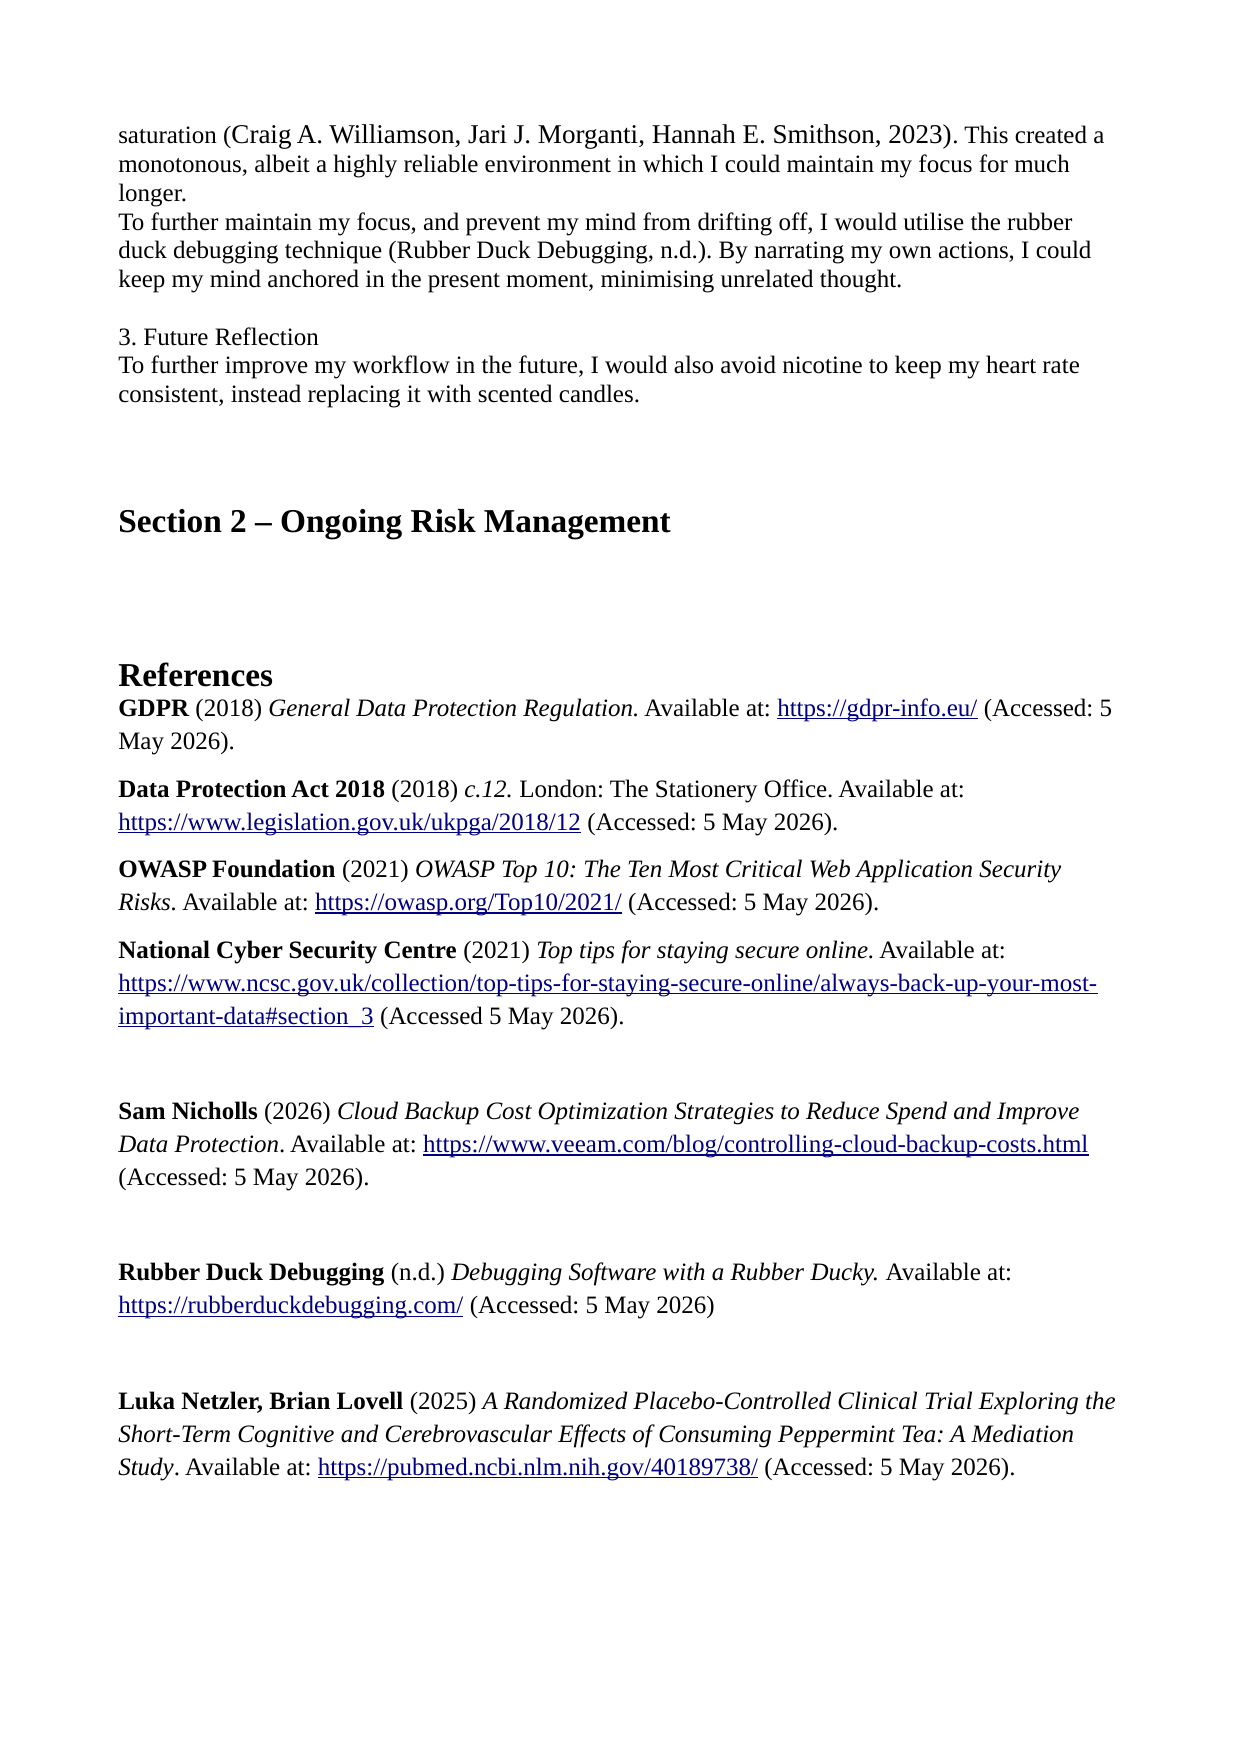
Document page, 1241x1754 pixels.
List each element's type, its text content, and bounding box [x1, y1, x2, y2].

text To further maintain my focus, and prevent my mind from drifting off, I would utilise the rubber duck debugging technique (Rubber Duck Debugging, n.d.). By narrating my own actions, I could keep my mind anchored in the present moment, minimising unrelated thought. [118, 207, 1122, 293]
text Section 2 – Ongoing Risk Management [118, 501, 1122, 540]
text Rubber Duck Debugging (n.d.) Debugging Software with a Rubber Ducky. Available at: https://rubberduckdebugging.com/ (Accessed: 5 May 2026) [118, 1257, 1122, 1319]
text Sam Nicholls (2026) Cloud Backup Cost Optimization Strategies to Reduce Spend and Improve Data Protection. Available at: https://www.veeam.com/blog/controlling-cloud-backup-costs.html (Accessed: 5 May 2026). [118, 1096, 1122, 1191]
text saturation (Craig A. Williamson, Jari J. Morganti, Hannah E. Smithson, 2023). This created a monotonous, albeit a highly reliable environment in which I could maintain my focus for much longer. [118, 118, 1122, 207]
text To further improve my workflow in the future, I would also avoid nicotine to keep my heart rate consistent, instead replacing it with scented candles. [118, 351, 1122, 408]
text References [118, 655, 1122, 693]
text 3. Future Reflection [118, 322, 1122, 351]
text Data Protection Act 2018 (2018) c.12. London: The Stationery Office. Available at: https://www.legislation.gov.uk/ukpga/2018/12 (Accessed: 5 May 2026). [118, 774, 1122, 836]
text National Cyber Security Centre (2021) Top tips for staying secure online. Available at: https://www.ncsc.gov.uk/collection/top-tips-for-staying-secure-online/always-back-up-your-most-important-data#section_3 (Accessed 5 May 2026). [118, 935, 1122, 1030]
text OWASP Foundation (2021) OWASP Top 10: The Ten Most Critical Web Application Security Risks. Available at: https://owasp.org/Top10/2021/ (Accessed: 5 May 2026). [118, 854, 1122, 916]
text GDPR (2018) General Data Protection Regulation. Available at: https://gdpr-info.eu/ (Accessed: 5 May 2026). [118, 693, 1122, 755]
text Luka Netzler, Brian Lovell (2025) A Randomized Placebo-Controlled Clinical Trial Exploring the Short-Term Cognitive and Cerebrovascular Effects of Consuming Peppermint Tea: A Mediation Study. Available at: https://pubmed.ncbi.nlm.nih.gov/40189738/ (Accessed: 5 May 2026). [118, 1386, 1122, 1481]
